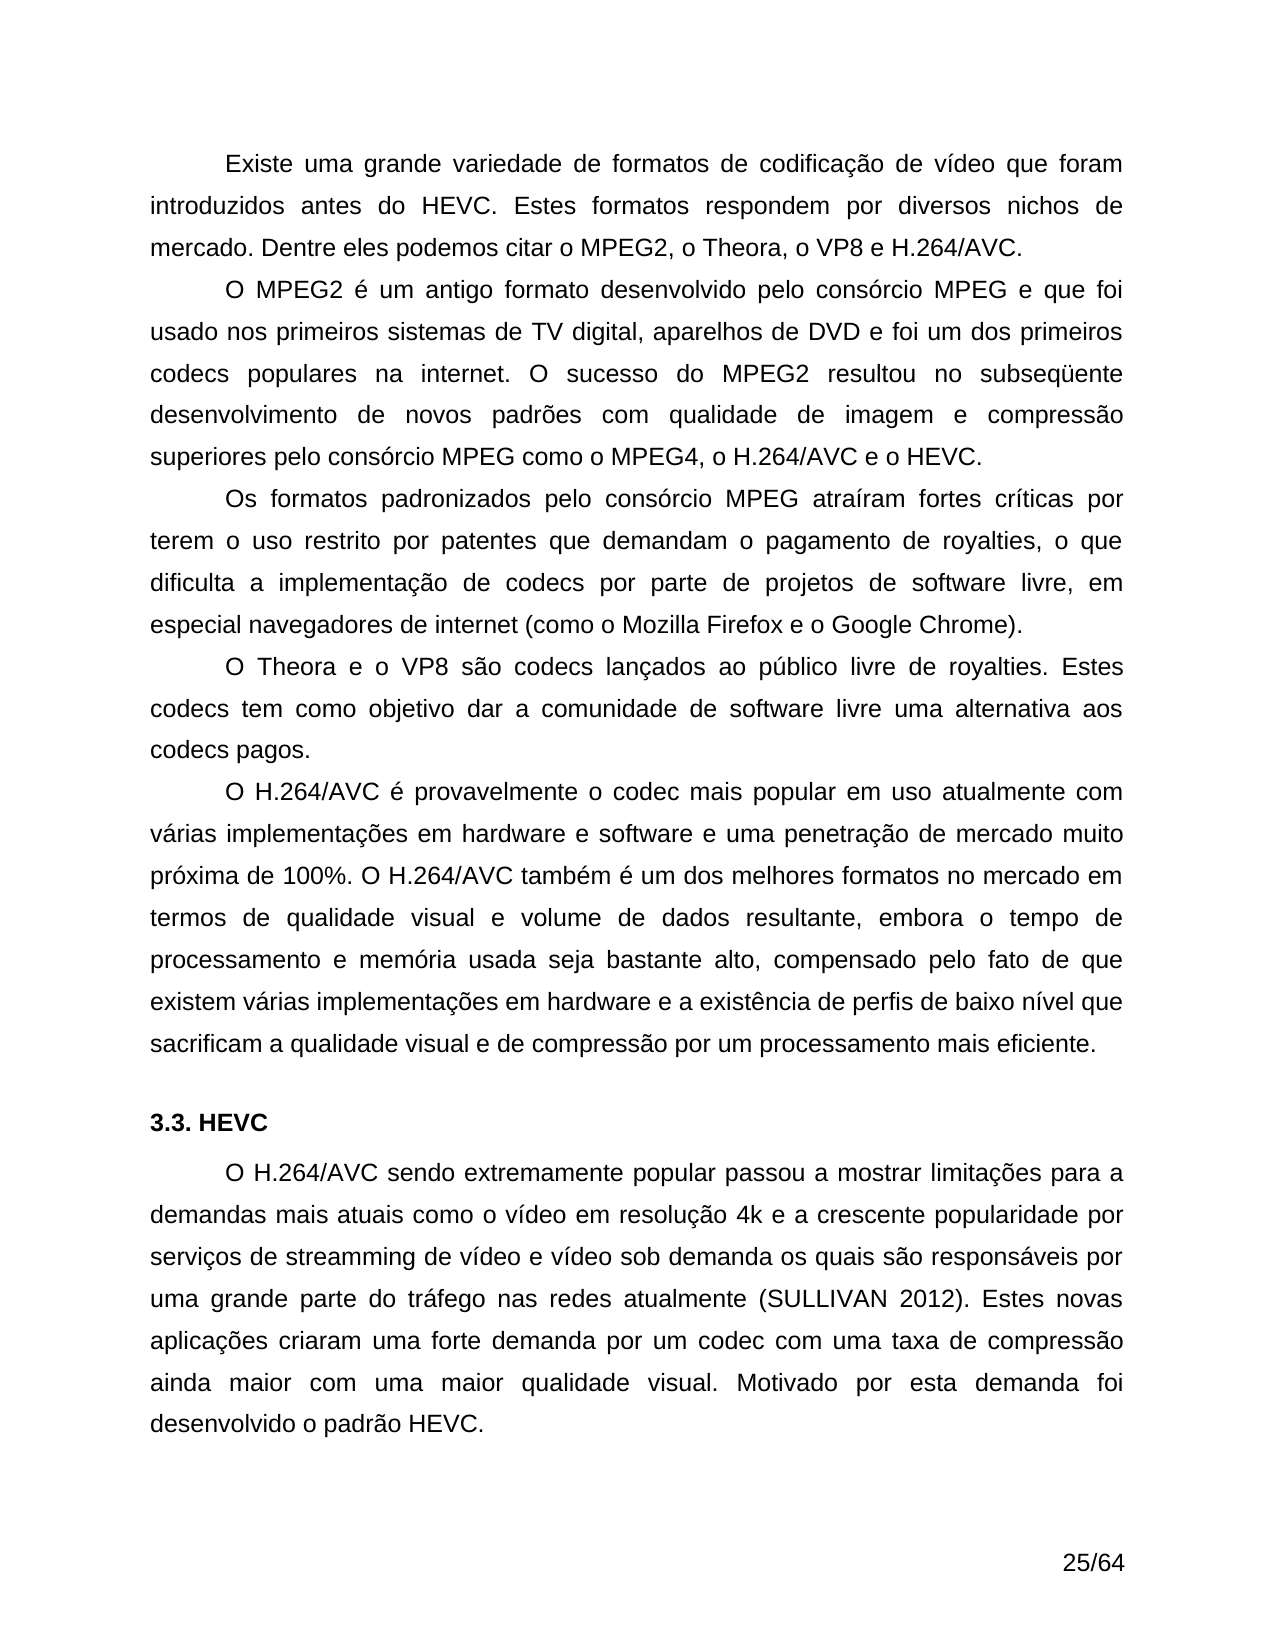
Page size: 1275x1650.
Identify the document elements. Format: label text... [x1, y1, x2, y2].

text Existe uma grande variedade de formatos de codificação de vídeo que foram introduzidos antes do HEVC. Estes formatos respondem por diversos nichos de mercado. Dentre eles podemos citar o MPEG2, o Theora, o VP8 e H.264/AVC. [150, 150, 1125, 262]
text Os formatos padronizados pelo consórcio MPEG atraíram fortes críticas por terem o uso restrito por patentes que demandam o pagamento de royalties, o que dificulta a implementação de codecs por parte de projetos de software livre, em especial navegadores de internet (como o Mozilla Firefox e o Google Chrome). [150, 485, 1125, 638]
text O Theora e o VP8 são codecs lançados ao público livre de royalties. Estes codecs tem como objetivo dar a comunidade de software livre uma alternativa aos codecs pagos. [150, 652, 1125, 764]
text O H.264/AVC sendo extremamente popular passou a mostrar limitações para a demandas mais atuais como o vídeo em resolução 4k e a crescente popularidade por serviços de streamming de vídeo e vídeo sob demanda os quais são responsáveis por uma grande parte do tráfego nas redes atualmente (SULLIVAN 2012). Estes novas aplicações criaram uma forte demanda por um codec com uma taxa de compressão ainda maior com uma maior qualidade visual. Motivado por esta demanda foi desenvolvido o padrão HEVC. [150, 1159, 1125, 1438]
text O MPEG2 é um antigo formato desenvolvido pelo consórcio MPEG e que foi usado nos primeiros sistemas de TV digital, aparelhos de DVD e foi um dos primeiros codecs populares na internet. O sucesso do MPEG2 resultou no subseqüente desenvolvimento de novos padrões com qualidade de imagem e compressão superiores pelo consórcio MPEG como o MPEG4, o H.264/AVC e o HEVC. [150, 276, 1125, 471]
subtitle 3.3. HEVC [150, 1109, 1125, 1137]
text O H.264/AVC é provavelmente o codec mais popular em uso atualmente com várias implementações em hardware e software e uma penetração de mercado muito próxima de 100%. O H.264/AVC também é um dos melhores formatos no mercado em termos de qualidade visual e volume de dados resultante, embora o tempo de processamento e memória usada seja bastante alto, compensado pelo fato de que existem várias implementações em hardware e a existência de perfis de baixo nível que sacrificam a qualidade visual e de compressão por um processamento mais eficiente. [150, 778, 1125, 1057]
